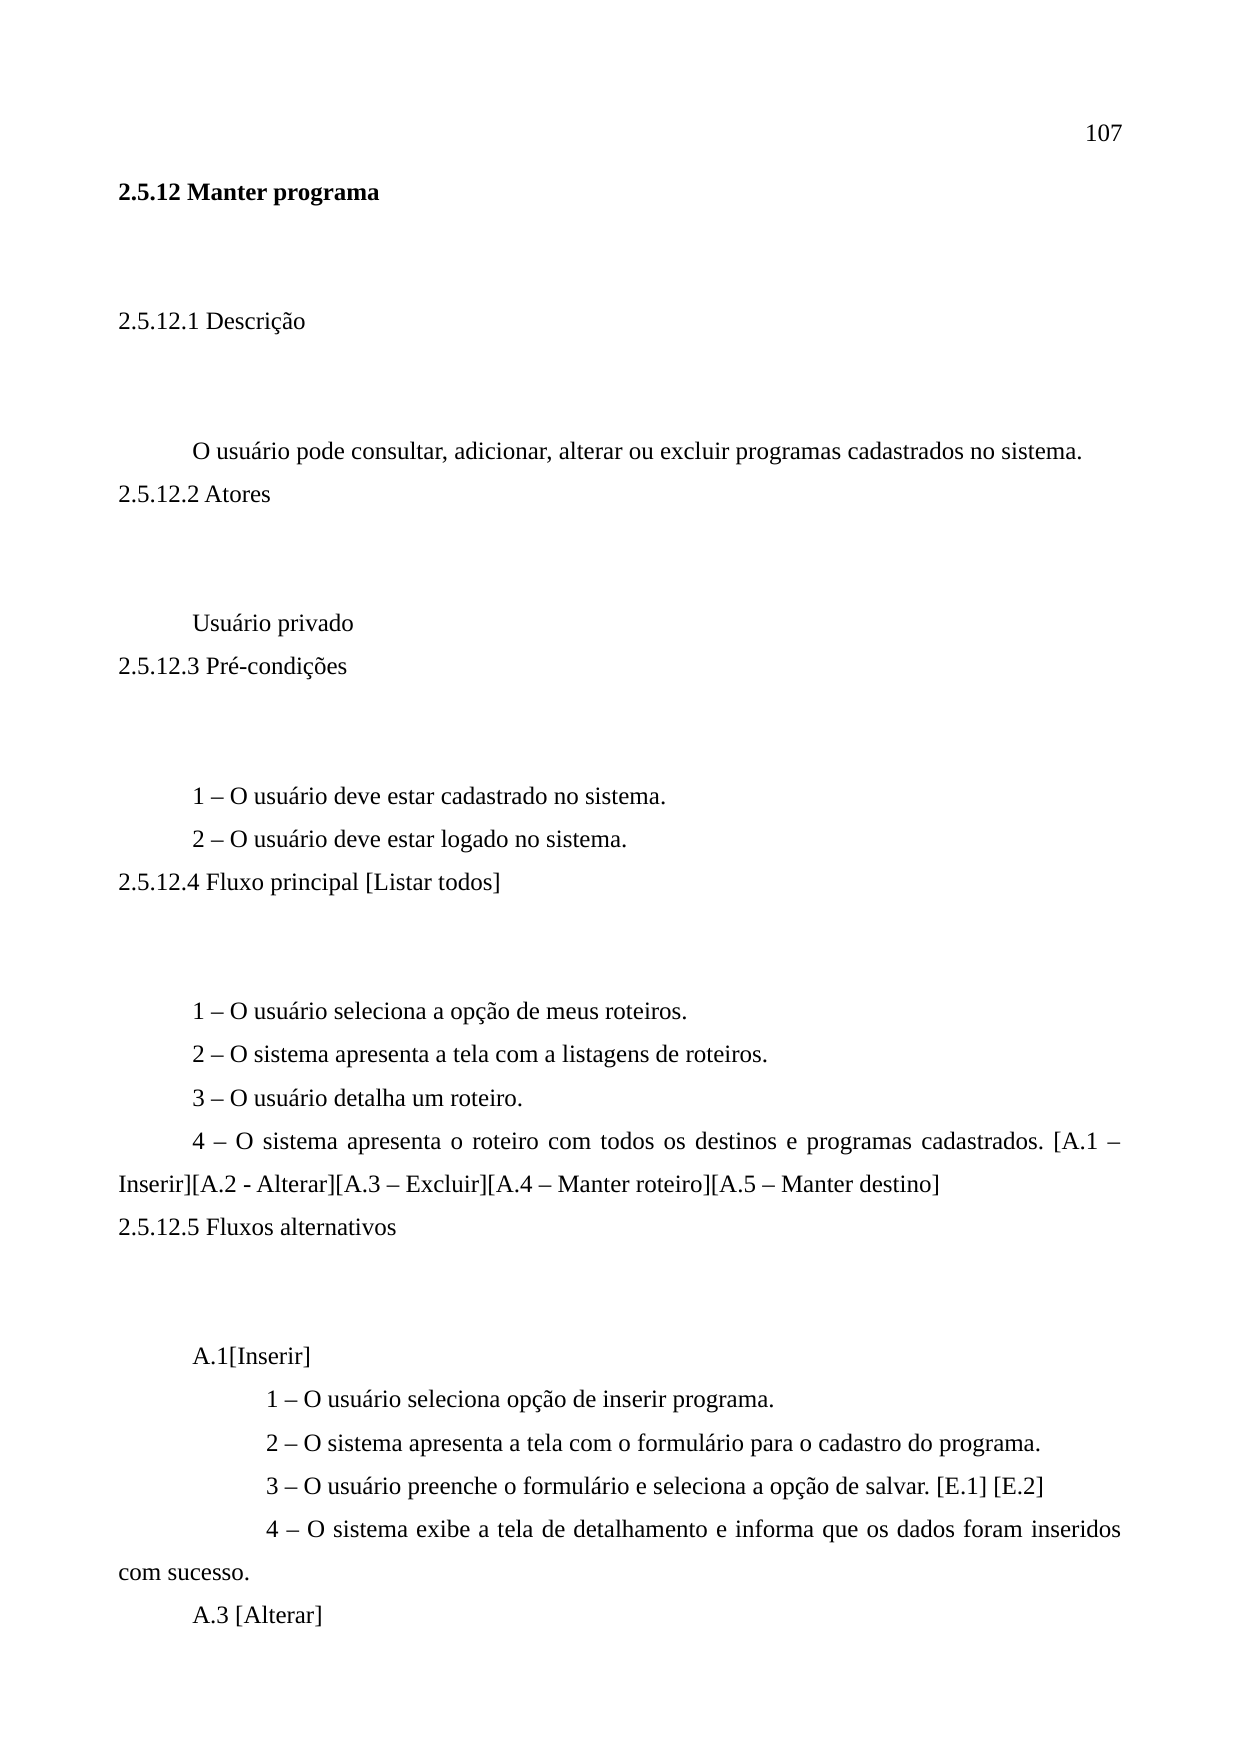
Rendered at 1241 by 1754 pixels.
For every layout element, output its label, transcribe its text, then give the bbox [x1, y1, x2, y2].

text 1 – O usuário deve estar cadastrado no sistema. [118, 781, 1122, 809]
text 1 – O usuário seleciona opção de inserir programa. [118, 1384, 1122, 1413]
subtitle Manter programa [118, 177, 1122, 206]
text O usuário pode consultar, adicionar, alterar ou excluir programas cadastrados no sistema. [118, 436, 1122, 464]
text 4 – O sistema exibe a tela de detalhamento e informa que os dados foram inseridos com sucesso. [118, 1514, 1122, 1586]
text 2 – O sistema apresenta a tela com o formulário para o cadastro do programa. [118, 1428, 1122, 1456]
text 2 – O sistema apresenta a tela com a listagens de roteiros. [118, 1039, 1122, 1068]
text A.3 [Alterar] [118, 1600, 1122, 1629]
subtitle Fluxos alternativos [118, 1212, 1122, 1241]
text 3 – O usuário preenche o formulário e seleciona a opção de salvar. [E.1] [E.2] [118, 1471, 1122, 1499]
text 2 – O usuário deve estar logado no sistema. [118, 824, 1122, 853]
subtitle Atores [118, 479, 1122, 508]
subtitle Descrição [118, 306, 1122, 335]
subtitle Pré-condições [118, 651, 1122, 680]
text 3 – O usuário detalha um roteiro. [118, 1083, 1122, 1111]
text 1 – O usuário seleciona a opção de meus roteiros. [118, 996, 1122, 1025]
text A.1[Inserir] [118, 1341, 1122, 1370]
subtitle Fluxo principal [Listar todos] [118, 867, 1122, 896]
text Usuário privado [118, 608, 1122, 637]
text 4 – O sistema apresenta o roteiro com todos os destinos e programas cadastrados. [A.1 – Inserir][A.2 - Alterar][A.3 – Excluir][A.4 – Manter roteiro][A.5 – Manter destino] [118, 1126, 1122, 1198]
